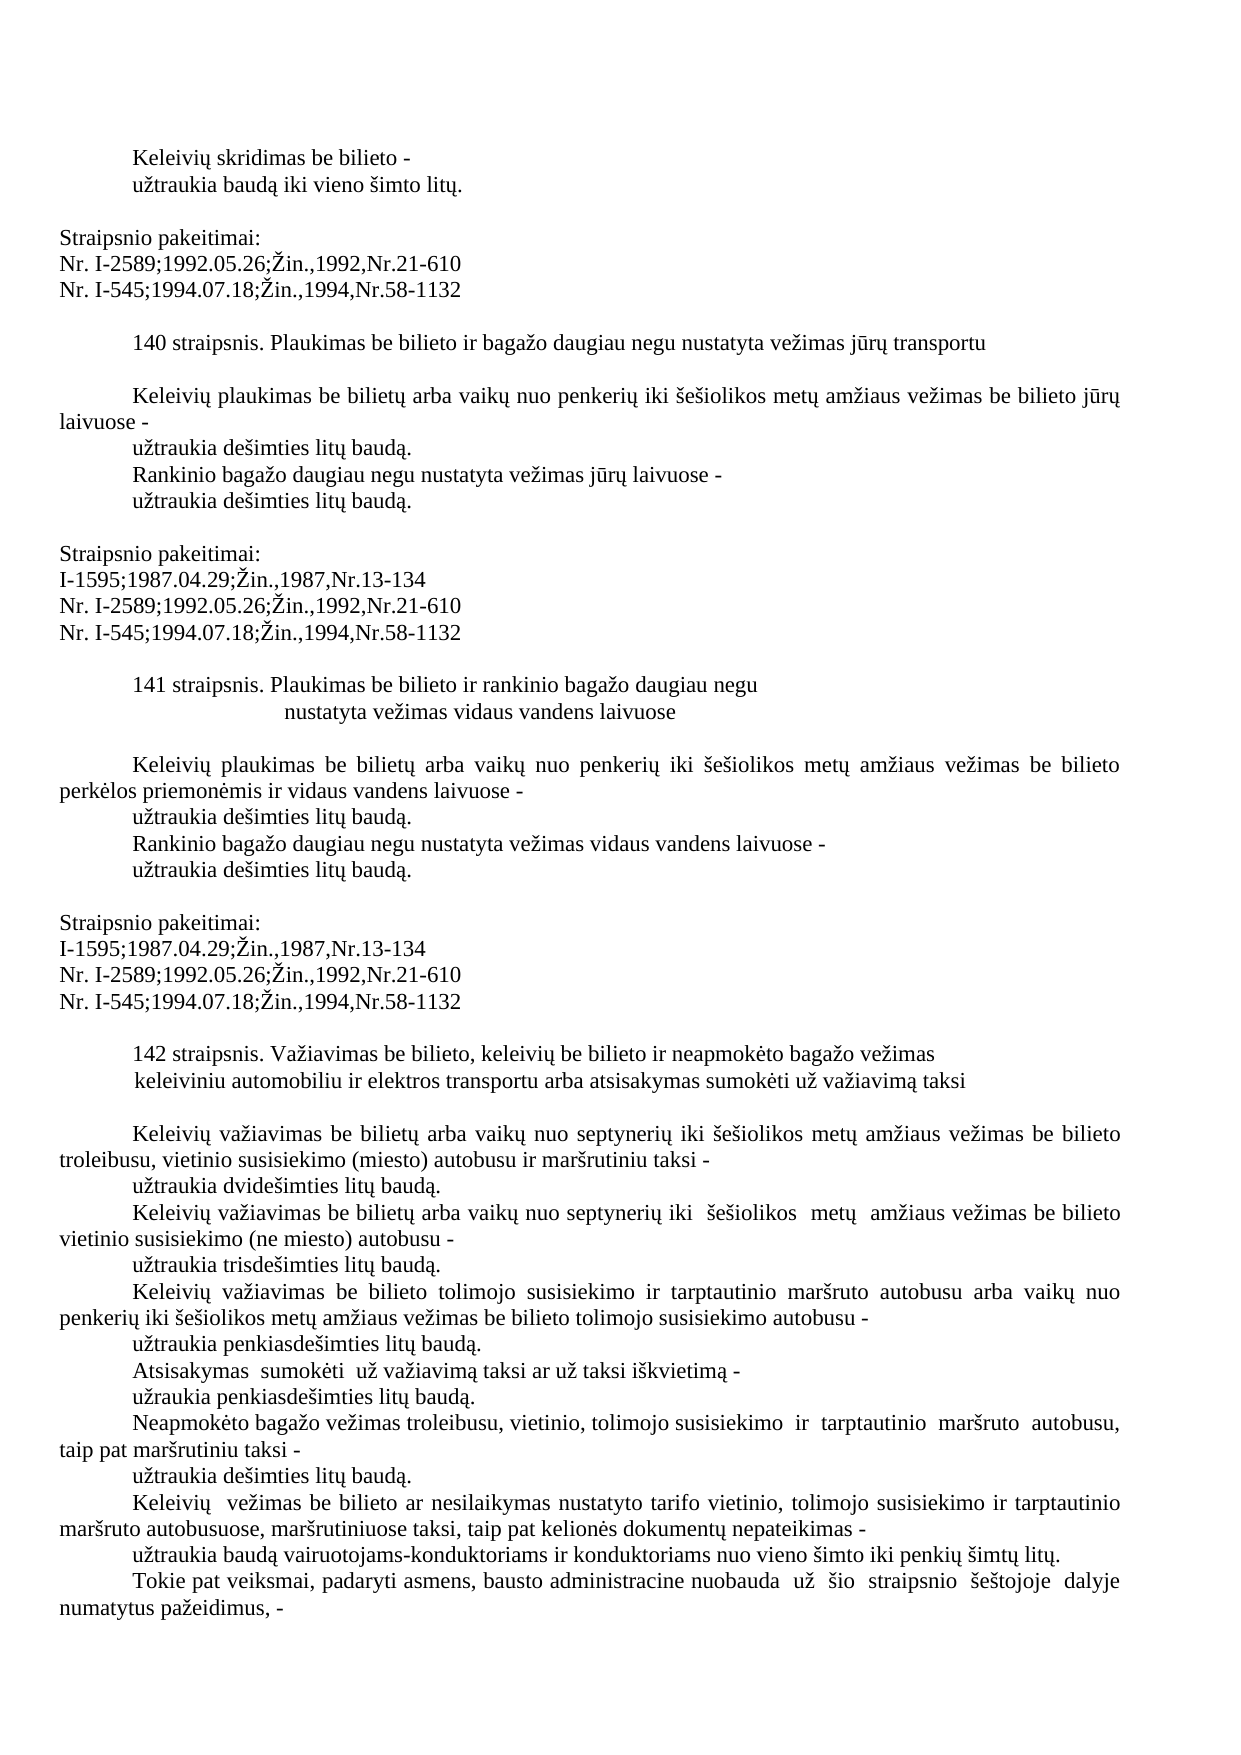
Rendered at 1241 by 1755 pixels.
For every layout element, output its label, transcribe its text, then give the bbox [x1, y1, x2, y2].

text Keleivių skridimas be bilieto - [59, 144, 1122, 171]
text užtraukia dešimties litų baudą. [59, 856, 1122, 882]
text keleiviniu automobiliu ir elektros transportu arba atsisakymas sumokėti už važiavimą taksi [59, 1067, 1122, 1093]
text Keleivių vežimas be bilieto ar nesilaikymas nustatyto tarifo vietinio, tolimojo susisiekimo ir tarptautinio maršruto autobusuose, maršrutiniuose taksi, taip pat kelionės dokumentų nepateikimas - [59, 1488, 1122, 1541]
text I-1595;1987.04.29;Žin.,1987,Nr.13-134 [59, 935, 1122, 961]
text Straipsnio pakeitimai: [59, 909, 1122, 935]
text užtraukia baudą iki vieno šimto litų. [59, 171, 1122, 197]
text 141 straipsnis. Plaukimas be bilieto ir rankinio bagažo daugiau negu [59, 672, 1122, 698]
text užtraukia dešimties litų baudą. [59, 1462, 1122, 1488]
text Keleivių plaukimas be bilietų arba vaikų nuo penkerių iki šešiolikos metų amžiaus vežimas be bilieto jūrų laivuose - [59, 382, 1122, 434]
text 140 straipsnis. Plaukimas be bilieto ir bagažo daugiau negu nustatyta vežimas jūrų transportu [59, 329, 1122, 355]
text Nr. I-545;1994.07.18;Žin.,1994,Nr.58-1132 [59, 619, 1122, 645]
text užtraukia dvidešimties litų baudą. [59, 1172, 1122, 1199]
text Neapmokėto bagažo vežimas troleibusu, vietinio, tolimojo susisiekimo ir tarptautinio maršruto autobusu, taip pat maršrutiniu taksi - [59, 1409, 1122, 1462]
text Nr. I-2589;1992.05.26;Žin.,1992,Nr.21-610 [59, 250, 1122, 276]
text užtraukia penkiasdešimties litų baudą. [59, 1330, 1122, 1357]
text užtraukia dešimties litų baudą. [59, 487, 1122, 513]
text užtraukia trisdešimties litų baudą. [59, 1251, 1122, 1278]
text užtraukia dešimties litų baudą. [59, 434, 1122, 461]
text Tokie pat veiksmai, padaryti asmens, bausto administracine nuobauda už šio straipsnio šeštojoje dalyje numatytus pažeidimus, - [59, 1568, 1122, 1620]
text užraukia penkiasdešimties litų baudą. [59, 1383, 1122, 1409]
text Keleivių važiavimas be bilieto tolimojo susisiekimo ir tarptautinio maršruto autobusu arba vaikų nuo penkerių iki šešiolikos metų amžiaus vežimas be bilieto tolimojo susisiekimo autobusu - [59, 1278, 1122, 1330]
text Straipsnio pakeitimai: [59, 223, 1122, 250]
text I-1595;1987.04.29;Žin.,1987,Nr.13-134 [59, 566, 1122, 592]
text Atsisakymas sumokėti už važiavimą taksi ar už taksi iškvietimą - [59, 1357, 1122, 1383]
text Nr. I-2589;1992.05.26;Žin.,1992,Nr.21-610 [59, 961, 1122, 988]
text Keleivių važiavimas be bilietų arba vaikų nuo septynerių iki šešiolikos metų amžiaus vežimas be bilieto troleibusu, vietinio susisiekimo (miesto) autobusu ir maršrutiniu taksi - [59, 1119, 1122, 1172]
text užtraukia dešimties litų baudą. [59, 803, 1122, 830]
text Rankinio bagažo daugiau negu nustatyta vežimas jūrų laivuose - [59, 461, 1122, 487]
text Keleivių važiavimas be bilietų arba vaikų nuo septynerių iki šešiolikos metų amžiaus vežimas be bilieto vietinio susisiekimo (ne miesto) autobusu - [59, 1199, 1122, 1251]
text Rankinio bagažo daugiau negu nustatyta vežimas vidaus vandens laivuose - [59, 830, 1122, 856]
text Straipsnio pakeitimai: [59, 540, 1122, 566]
text 142 straipsnis. Važiavimas be bilieto, keleivių be bilieto ir neapmokėto bagažo vežimas [59, 1041, 1122, 1067]
text nustatyta vežimas vidaus vandens laivuose [59, 698, 1122, 724]
text Nr. I-545;1994.07.18;Žin.,1994,Nr.58-1132 [59, 276, 1122, 303]
text Nr. I-545;1994.07.18;Žin.,1994,Nr.58-1132 [59, 988, 1122, 1014]
text Keleivių plaukimas be bilietų arba vaikų nuo penkerių iki šešiolikos metų amžiaus vežimas be bilieto perkėlos priemonėmis ir vidaus vandens laivuose - [59, 751, 1122, 803]
text užtraukia baudą vairuotojams-konduktoriams ir konduktoriams nuo vieno šimto iki penkių šimtų litų. [59, 1541, 1122, 1568]
text Nr. I-2589;1992.05.26;Žin.,1992,Nr.21-610 [59, 592, 1122, 619]
